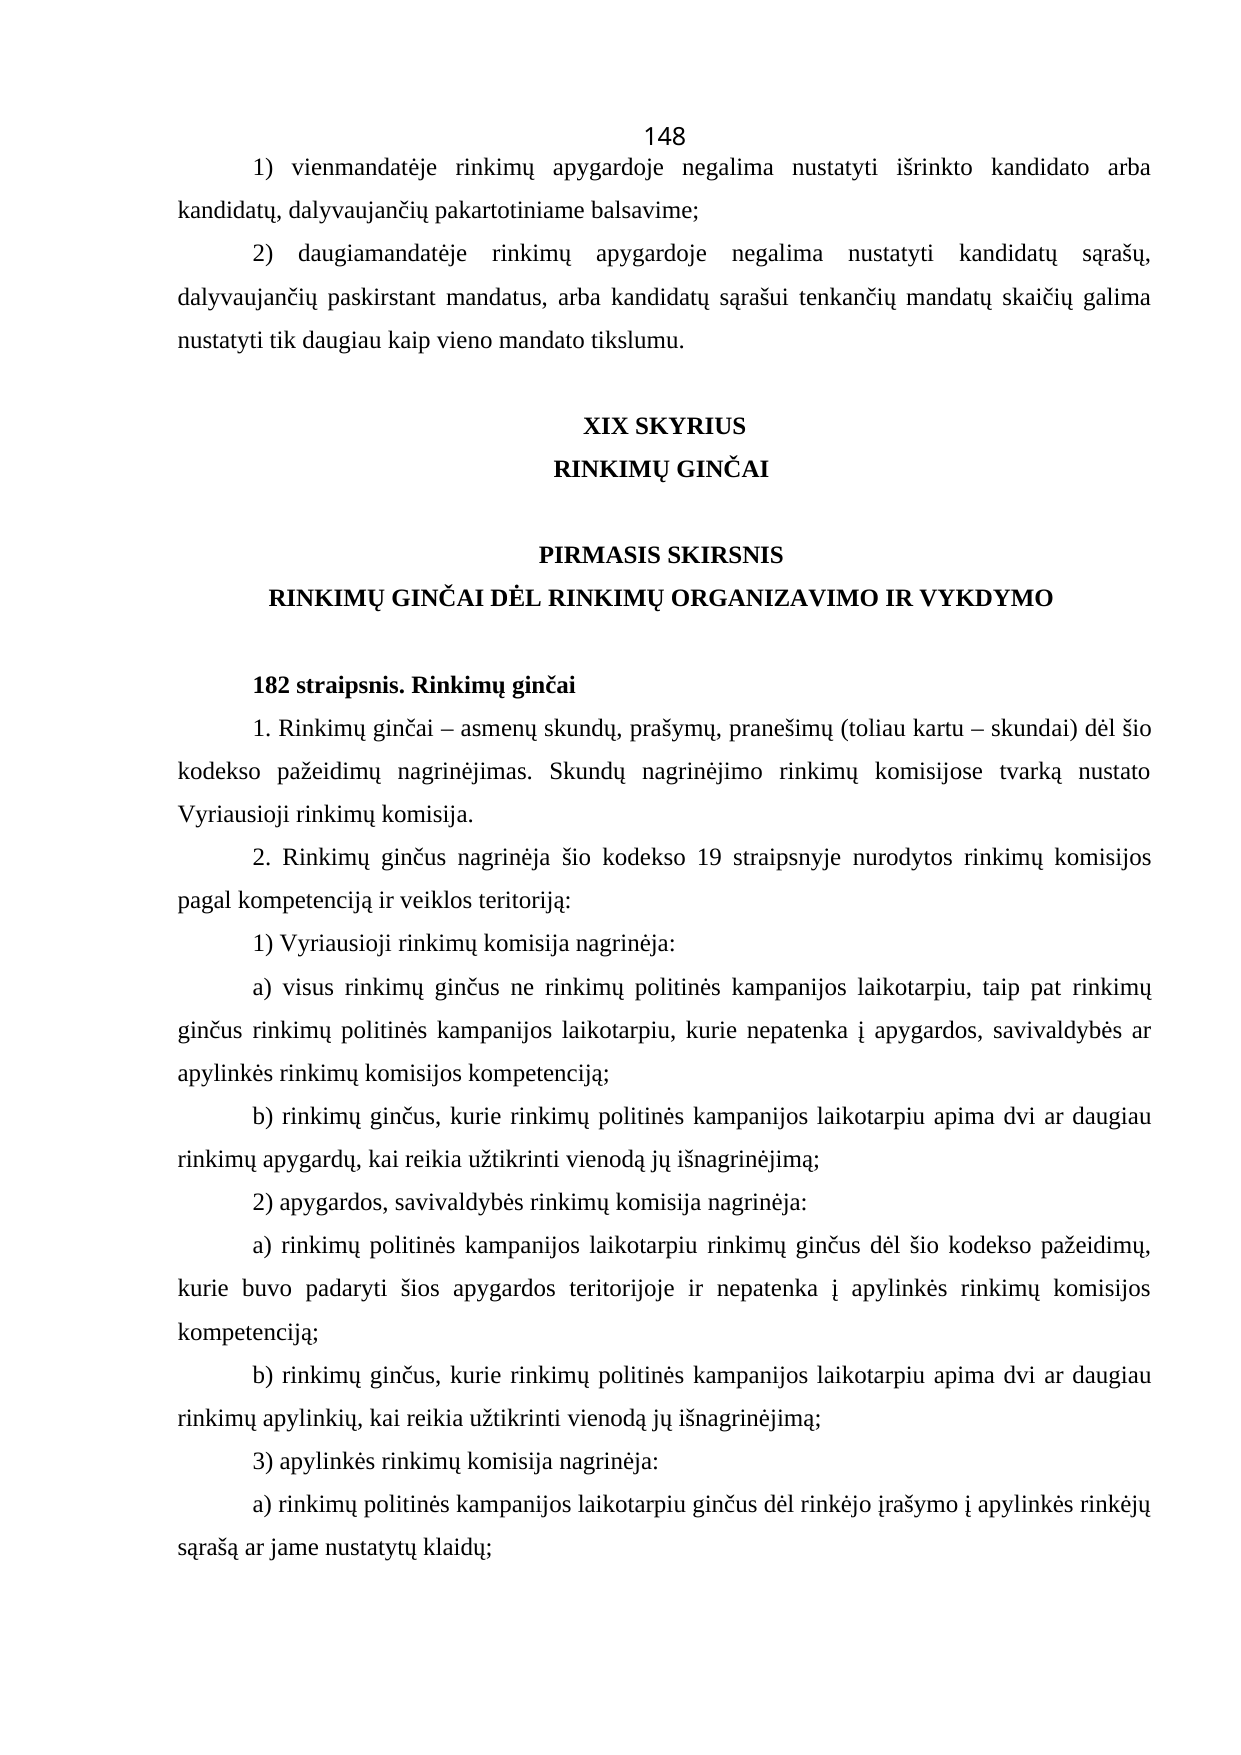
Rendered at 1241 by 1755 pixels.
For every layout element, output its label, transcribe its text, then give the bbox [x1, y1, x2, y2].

text 182 straipsnis. Rinkimų ginčai [177, 670, 1152, 698]
text 2) apygardos, savivaldybės rinkimų komisija nagrinėja: [177, 1187, 1152, 1216]
text 3) apylinkės rinkimų komisija nagrinėja: [177, 1446, 1152, 1475]
text PIRMASIS SKIRSNIS [177, 540, 1152, 569]
text 2. Rinkimų ginčus nagrinėja šio kodekso 19 straipsnyje nurodytos rinkimų komisijos pagal kompetenciją ir veiklos teritoriją: [177, 842, 1152, 914]
text 1) Vyriausioji rinkimų komisija nagrinėja: [177, 928, 1152, 957]
text a) visus rinkimų ginčus ne rinkimų politinės kampanijos laikotarpiu, taip pat rinkimų ginčus rinkimų politinės kampanijos laikotarpiu, kurie nepatenka į apygardos, savivaldybės ar apylinkės rinkimų komisijos kompetenciją; [177, 972, 1152, 1087]
text RINKIMŲ GINČAI DĖL RINKIMŲ ORGANIZAVIMO IR VYKDYMO [177, 583, 1152, 612]
text a) rinkimų politinės kampanijos laikotarpiu ginčus dėl rinkėjo įrašymo į apylinkės rinkėjų sąrašą ar jame nustatytų klaidų; [177, 1489, 1152, 1561]
text b) rinkimų ginčus, kurie rinkimų politinės kampanijos laikotarpiu apima dvi ar daugiau rinkimų apylinkių, kai reikia užtikrinti vienodą jų išnagrinėjimą; [177, 1360, 1152, 1432]
text 1. Rinkimų ginčai – asmenų skundų, prašymų, pranešimų (toliau kartu – skundai) dėl šio kodekso pažeidimų nagrinėjimas. Skundų nagrinėjimo rinkimų komisijose tvarką nustato Vyriausioji rinkimų komisija. [177, 713, 1152, 828]
text XIX SKYRIUS [177, 411, 1152, 440]
text a) rinkimų politinės kampanijos laikotarpiu rinkimų ginčus dėl šio kodekso pažeidimų, kurie buvo padaryti šios apygardos teritorijoje ir nepatenka į apylinkės rinkimų komisijos kompetenciją; [177, 1230, 1152, 1345]
text 2) daugiamandatėje rinkimų apygardoje negalima nustatyti kandidatų sąrašų, dalyvaujančių paskirstant mandatus, arba kandidatų sąrašui tenkančių mandatų skaičių galima nustatyti tik daugiau kaip vieno mandato tikslumu. [177, 238, 1152, 353]
text b) rinkimų ginčus, kurie rinkimų politinės kampanijos laikotarpiu apima dvi ar daugiau rinkimų apygardų, kai reikia užtikrinti vienodą jų išnagrinėjimą; [177, 1101, 1152, 1173]
text RINKIMŲ GINČAI [177, 454, 1152, 483]
text 1) vienmandatėje rinkimų apygardoje negalima nustatyti išrinkto kandidato arba kandidatų, dalyvaujančių pakartotiniame balsavime; [177, 152, 1152, 224]
